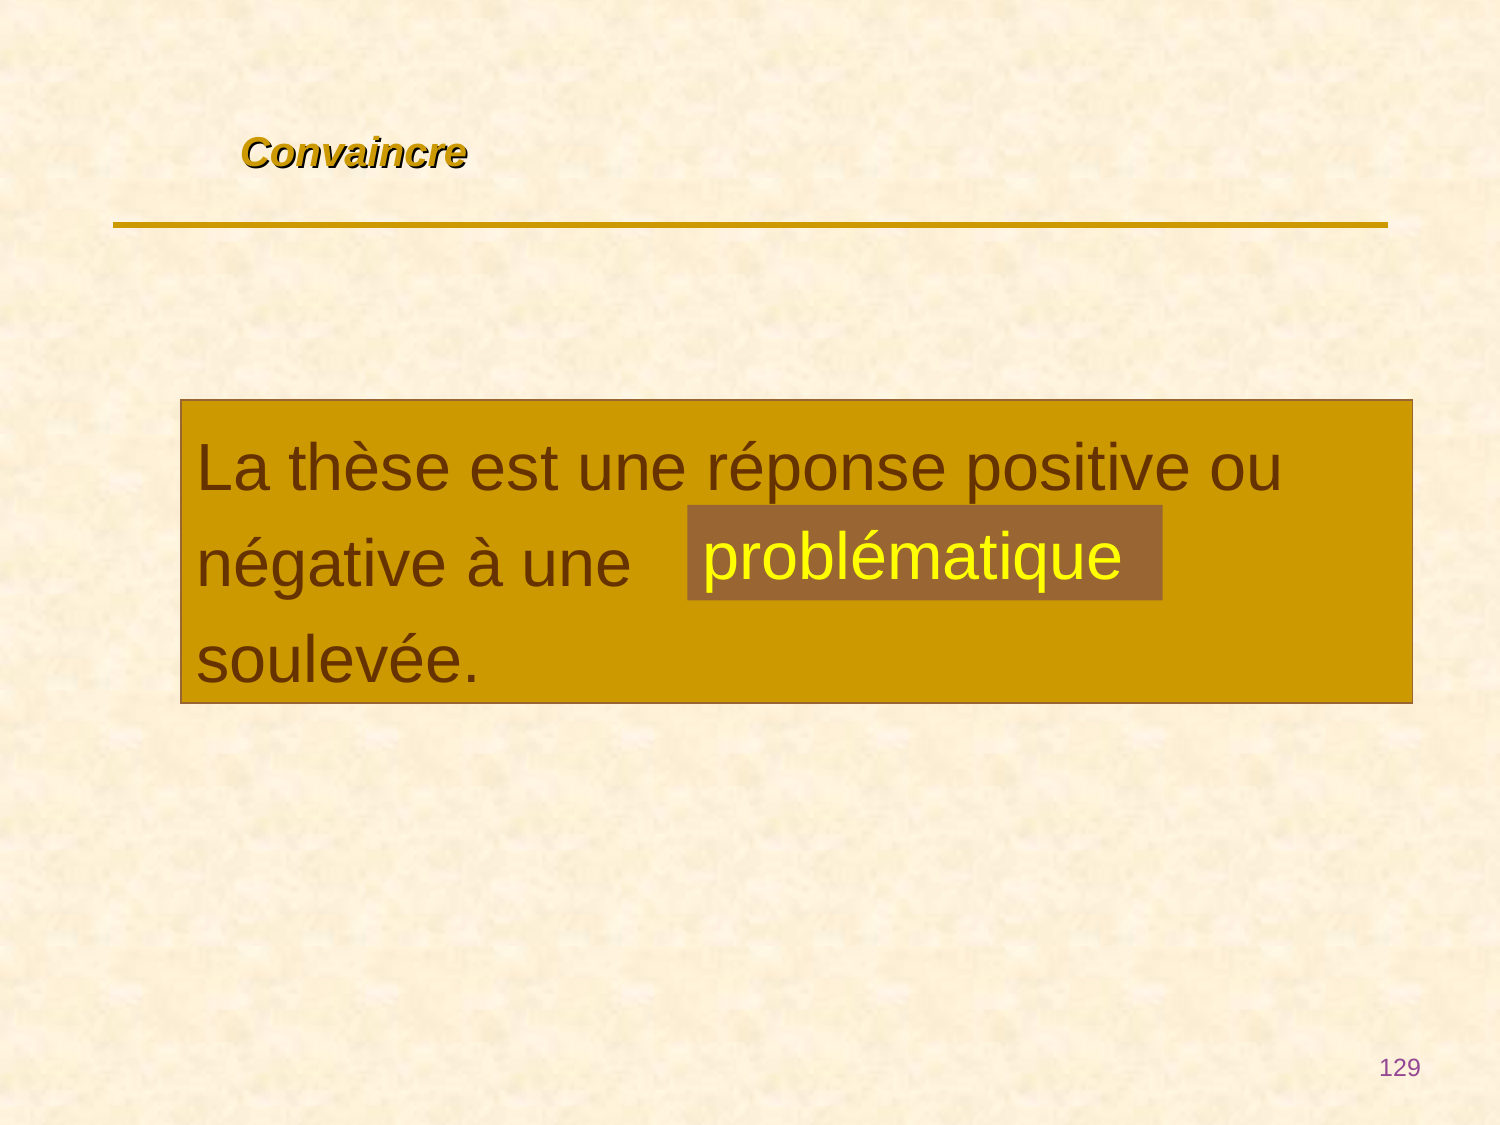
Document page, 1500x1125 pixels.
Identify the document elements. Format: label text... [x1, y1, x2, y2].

text_box Convaincre [225, 116, 483, 183]
picture [0, 0, 1500, 1125]
text_box problématique [687, 504, 1163, 601]
text_box La thèse est une réponse positive ou négative à une . . . soulevée. [181, 399, 1413, 704]
